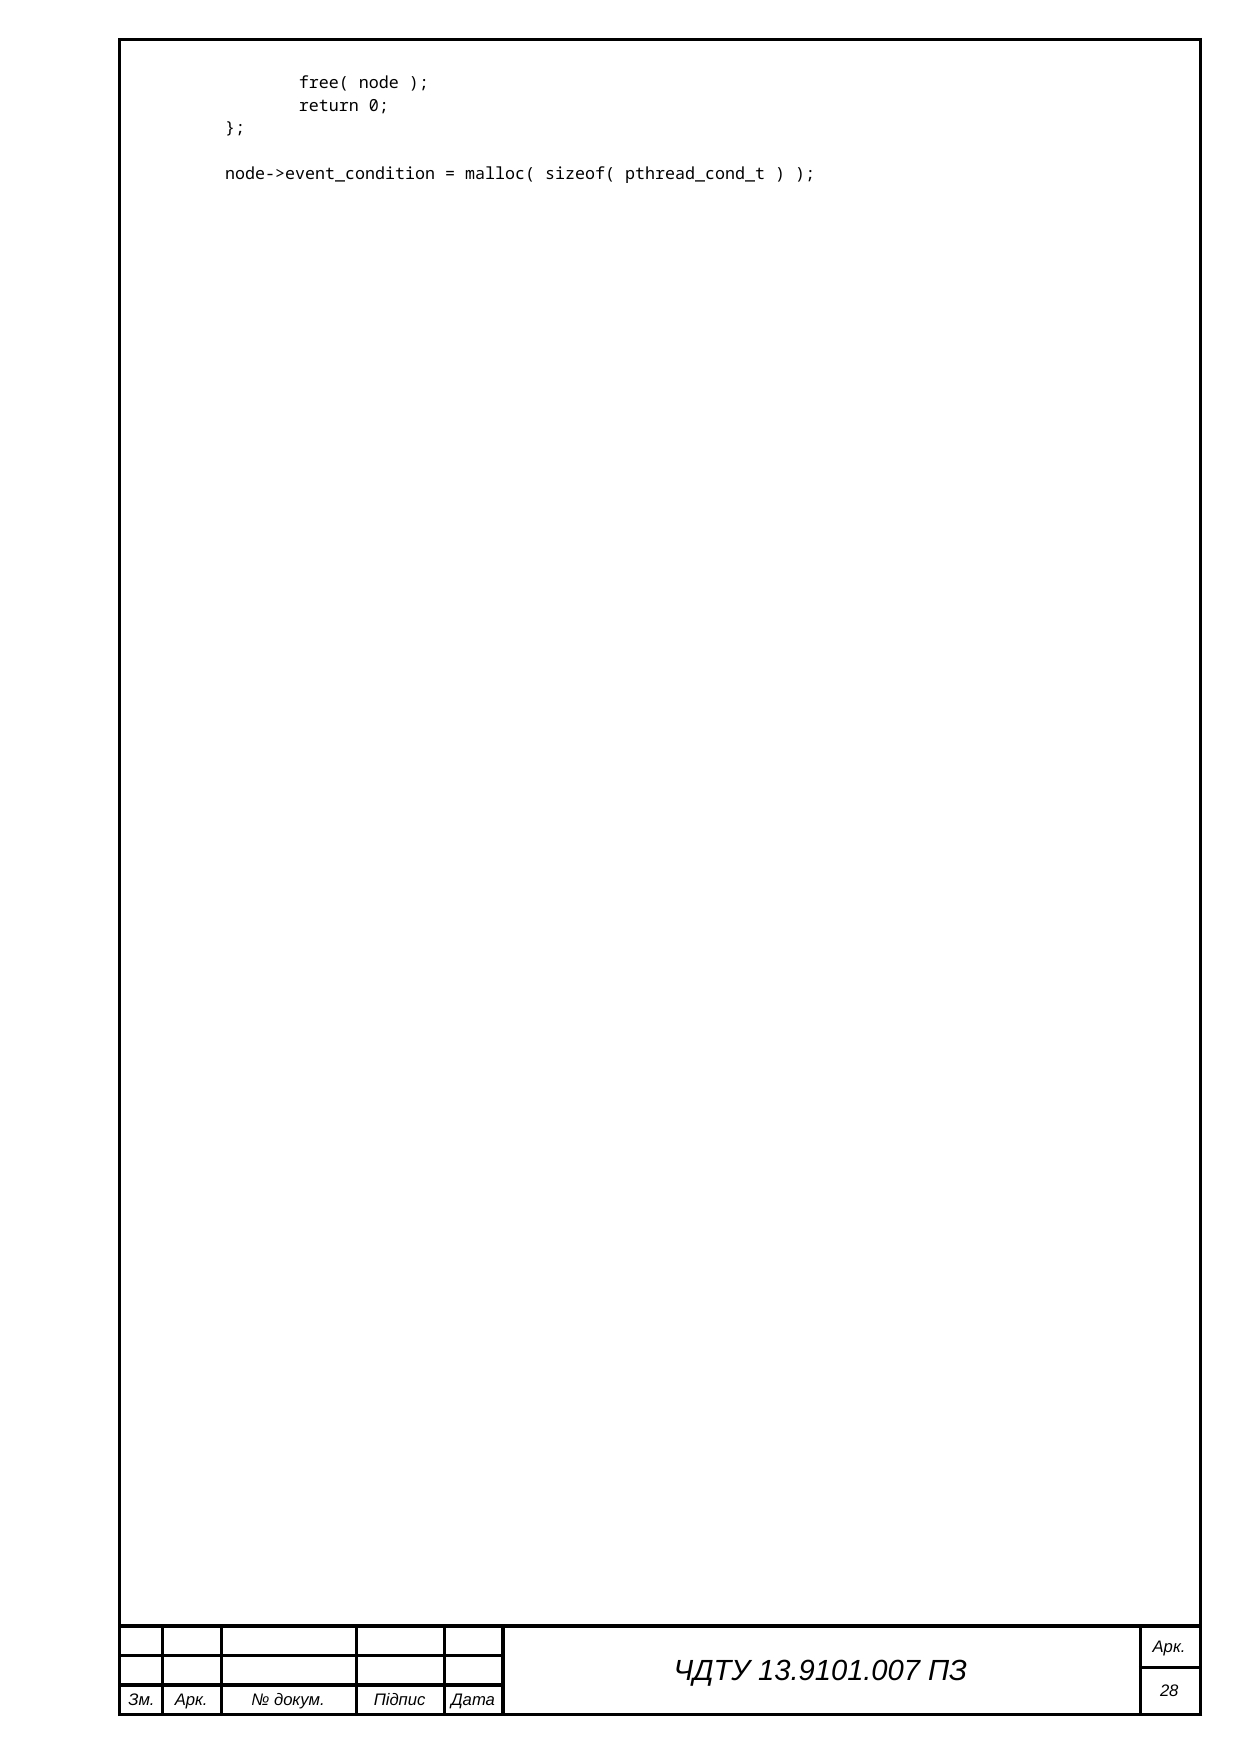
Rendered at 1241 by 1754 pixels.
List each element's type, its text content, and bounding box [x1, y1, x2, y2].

text }; [151, 116, 1170, 139]
text node->event_condition = malloc( sizeof( pthread_cond_t ) ); [151, 161, 1170, 184]
text free( node ); [151, 71, 1170, 93]
text return 0; [151, 93, 1170, 116]
